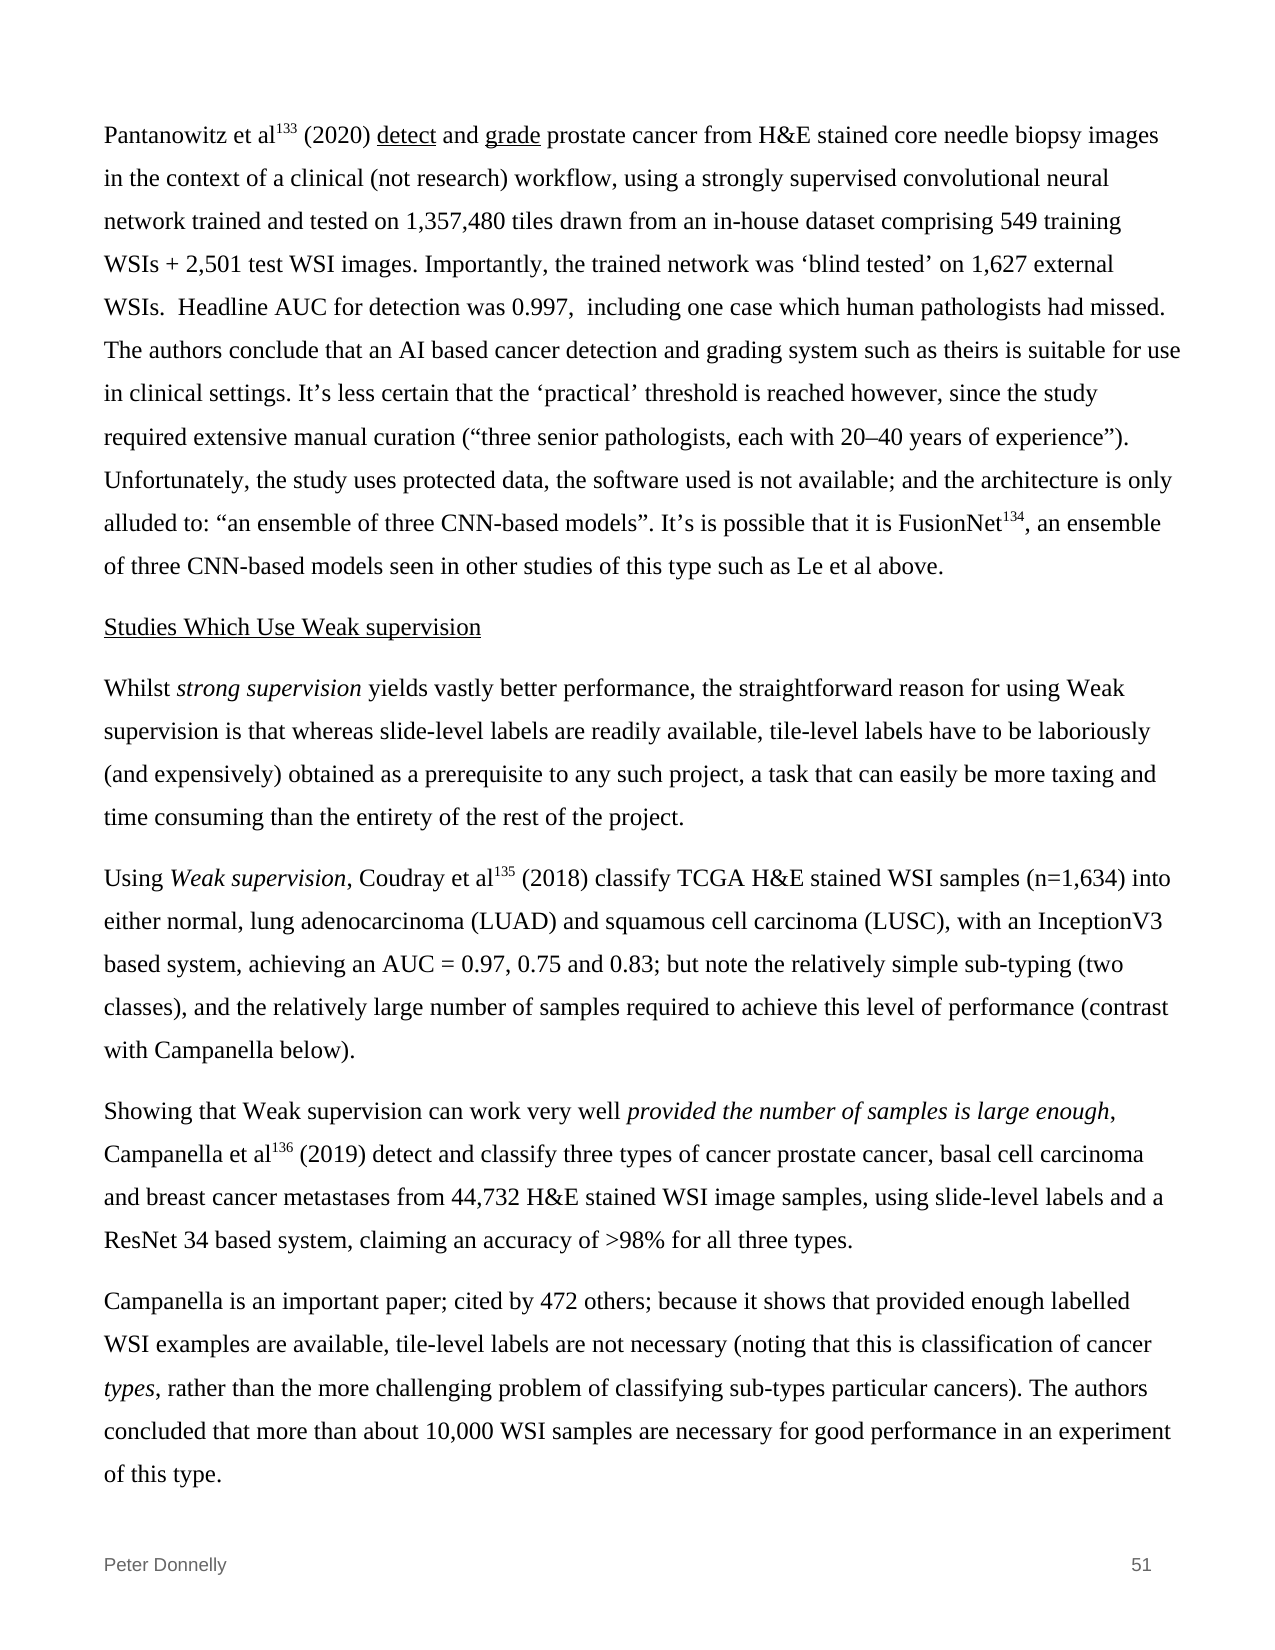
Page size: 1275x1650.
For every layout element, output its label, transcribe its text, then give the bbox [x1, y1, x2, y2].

text Whilst strong supervision yields vastly better performance, the straightforward reason for using Weak supervision is that whereas slide-level labels are readily available, tile-level labels have to be laboriously (and expensively) obtained as a prerequisite to any such project, a task that can easily be more taxing and time consuming than the entirety of the rest of the project. [103, 673, 1181, 831]
text Showing that Weak supervision can work very well provided the number of samples is large enough, Campanella et al (2019) detect and classify three types of cancer prostate cancer, basal cell carcinoma and breast cancer metastases from 44,732 H&E stained WSI image samples, using slide-level labels and a ResNet 34 based system, claiming an accuracy of >98% for all three types. [103, 1096, 1181, 1254]
text Pantanowitz et al (2020) detect and grade prostate cancer from H&E stained core needle biopsy images in the context of a clinical (not research) workflow, using a strongly supervised convolutional neural network trained and tested on 1,357,480 tiles drawn from an in-house dataset comprising 549 training WSIs + 2,501 test WSI images. Importantly, the trained network was ‘blind tested’ on 1,627 external WSIs. Headline AUC for detection was 0.997, including one case which human pathologists had missed. The authors conclude that an AI based cancer detection and grading system such as theirs is suitable for use in clinical settings. It’s less certain that the ‘practical’ threshold is reached however, since the study required extensive manual curation (“three senior pathologists, each with 20–40 years of experience”). Unfortunately, the study uses protected data, the software used is not available; and the architecture is only alluded to: “an ensemble of three CNN-based models”. It’s is possible that it is FusionNet, an ensemble of three CNN-based models seen in other studies of this type such as Le et al above. [103, 120, 1181, 580]
text Using Weak supervision, Coudray et al (2018) classify TCGA H&E stained WSI samples (n=1,634) into either normal, lung adenocarcinoma (LUAD) and squamous cell carcinoma (LUSC), with an InceptionV3 based system, achieving an AUC = 0.97, 0.75 and 0.83; but note the relatively simple sub-typing (two classes), and the relatively large number of samples required to achieve this level of performance (contrast with Campanella below). [103, 863, 1181, 1064]
text Campanella is an important paper; cited by 472 others; because it shows that provided enough labelled WSI examples are available, tile-level labels are not necessary (noting that this is classification of cancer types, rather than the more challenging problem of classifying sub-types particular cancers). The authors concluded that more than about 10,000 WSI samples are necessary for good performance in an experiment of this type. [103, 1286, 1181, 1488]
text Studies Which Use Weak supervision [103, 612, 1181, 641]
